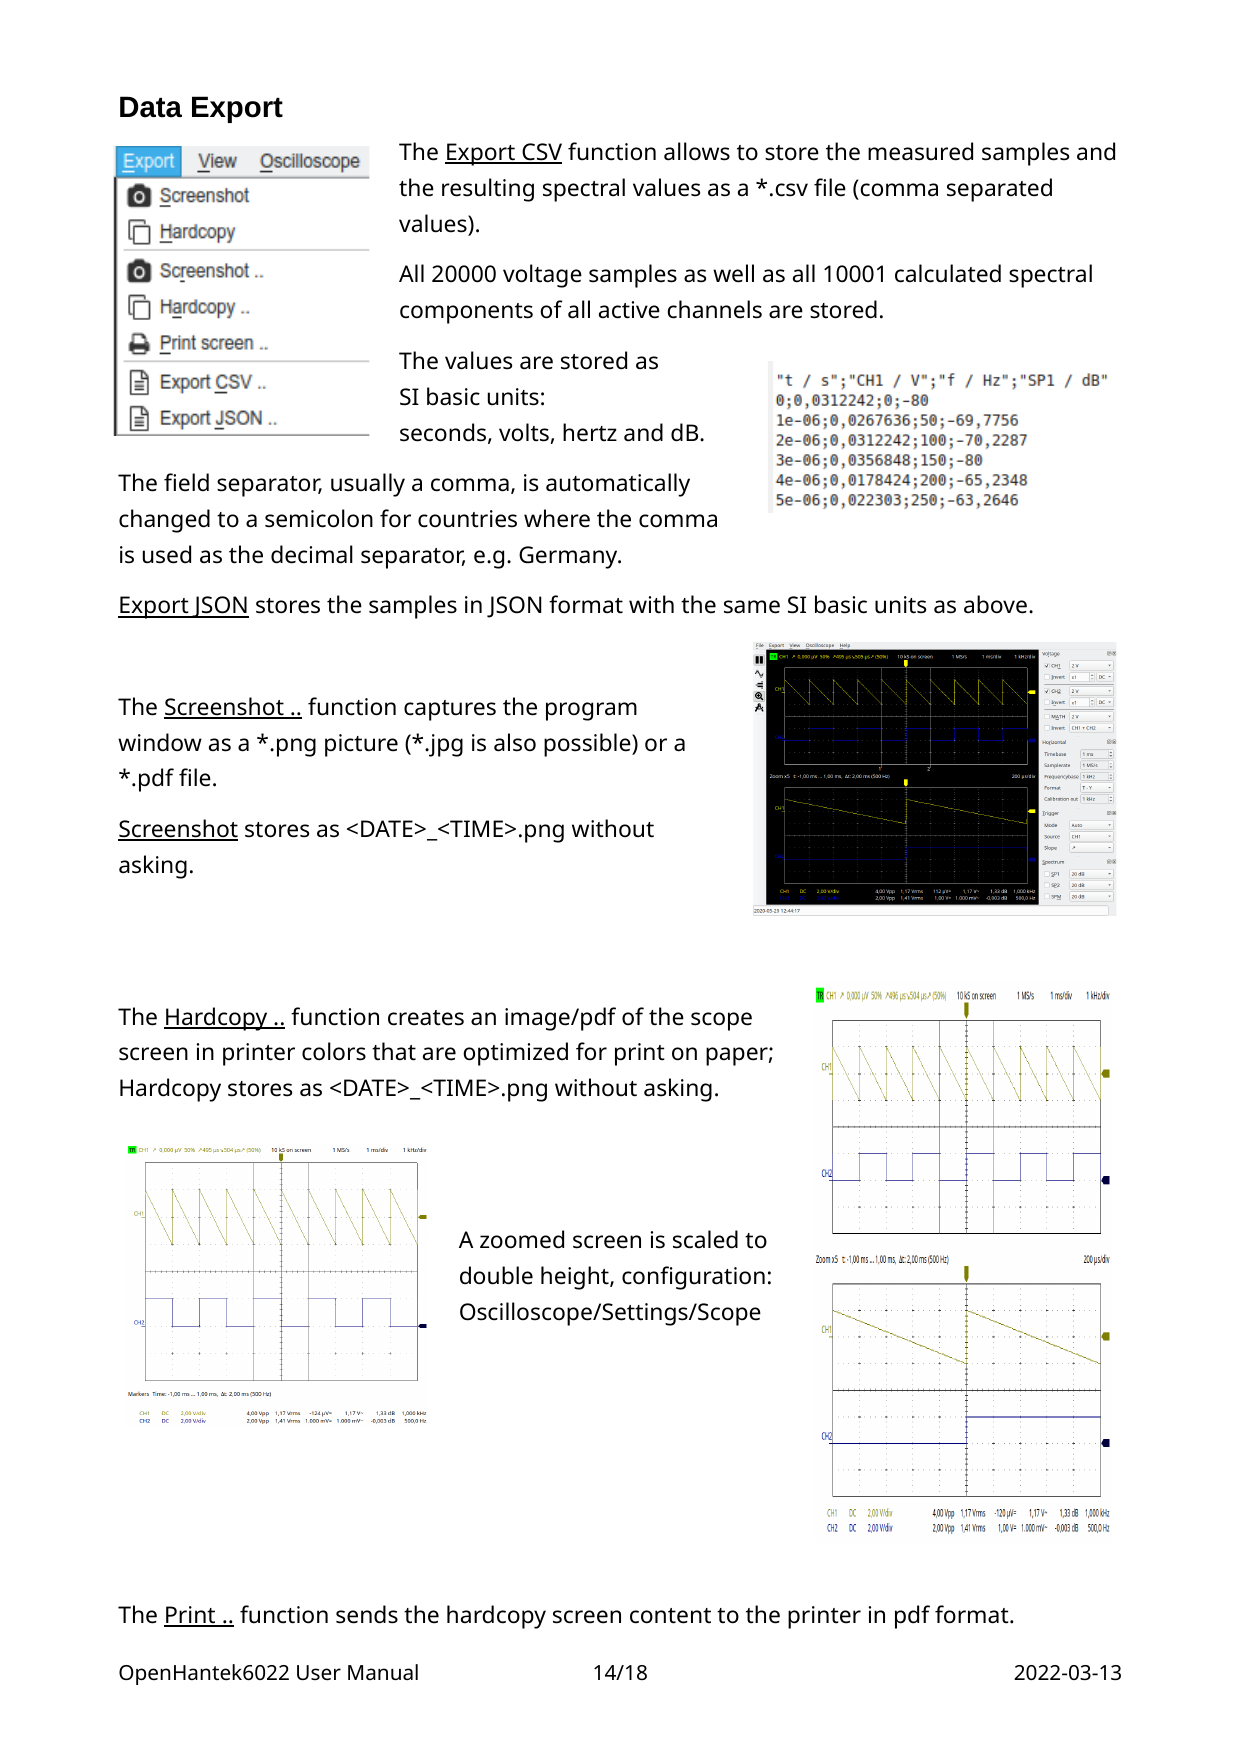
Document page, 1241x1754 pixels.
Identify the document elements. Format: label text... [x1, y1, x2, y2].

picture [124, 1142, 429, 1428]
picture [812, 981, 1113, 1542]
text Screenshot stores as <DATE>_<TIME>.png without asking. [118, 813, 752, 880]
subtitle Data Export [118, 89, 1122, 123]
text The values are stored as SI basic units: seconds, volts, hertz and dB. [118, 345, 1122, 448]
text The Hardcopy .. function creates an image/pdf of the scope screen in printer colors that are optimized for print on paper; Hardcopy stores as <DATE>_<TIME>.png without asking. [118, 1000, 812, 1103]
text The Print .. function sends the hardcopy screen content to the printer in pdf format. [118, 1599, 1122, 1630]
text The Export CSV function allows to store the measured samples and the resulting spectral values as a *.csv file (comma separated values). [118, 136, 1122, 239]
text The field separator, usually a comma, is automatically changed to a semicolon for countries where the comma is used as the decimal separator, e.g. Germany. [118, 467, 1122, 570]
picture [113, 146, 370, 436]
text Export JSON stores the samples in JSON format with the same SI basic units as above. [118, 589, 1122, 621]
text The Screenshot .. function captures the program window as a *.png picture (*.jpg is also possible) or a *.pdf file. [118, 691, 752, 794]
picture [767, 361, 1119, 513]
text All 20000 voltage samples as well as all 10001 calculated spectral components of all active channels are stored. [370, 258, 1122, 325]
picture [752, 642, 1117, 916]
text A zoomed screen is scaled to double height, configuration: Oscilloscope/Settings/Scope [429, 1224, 812, 1327]
